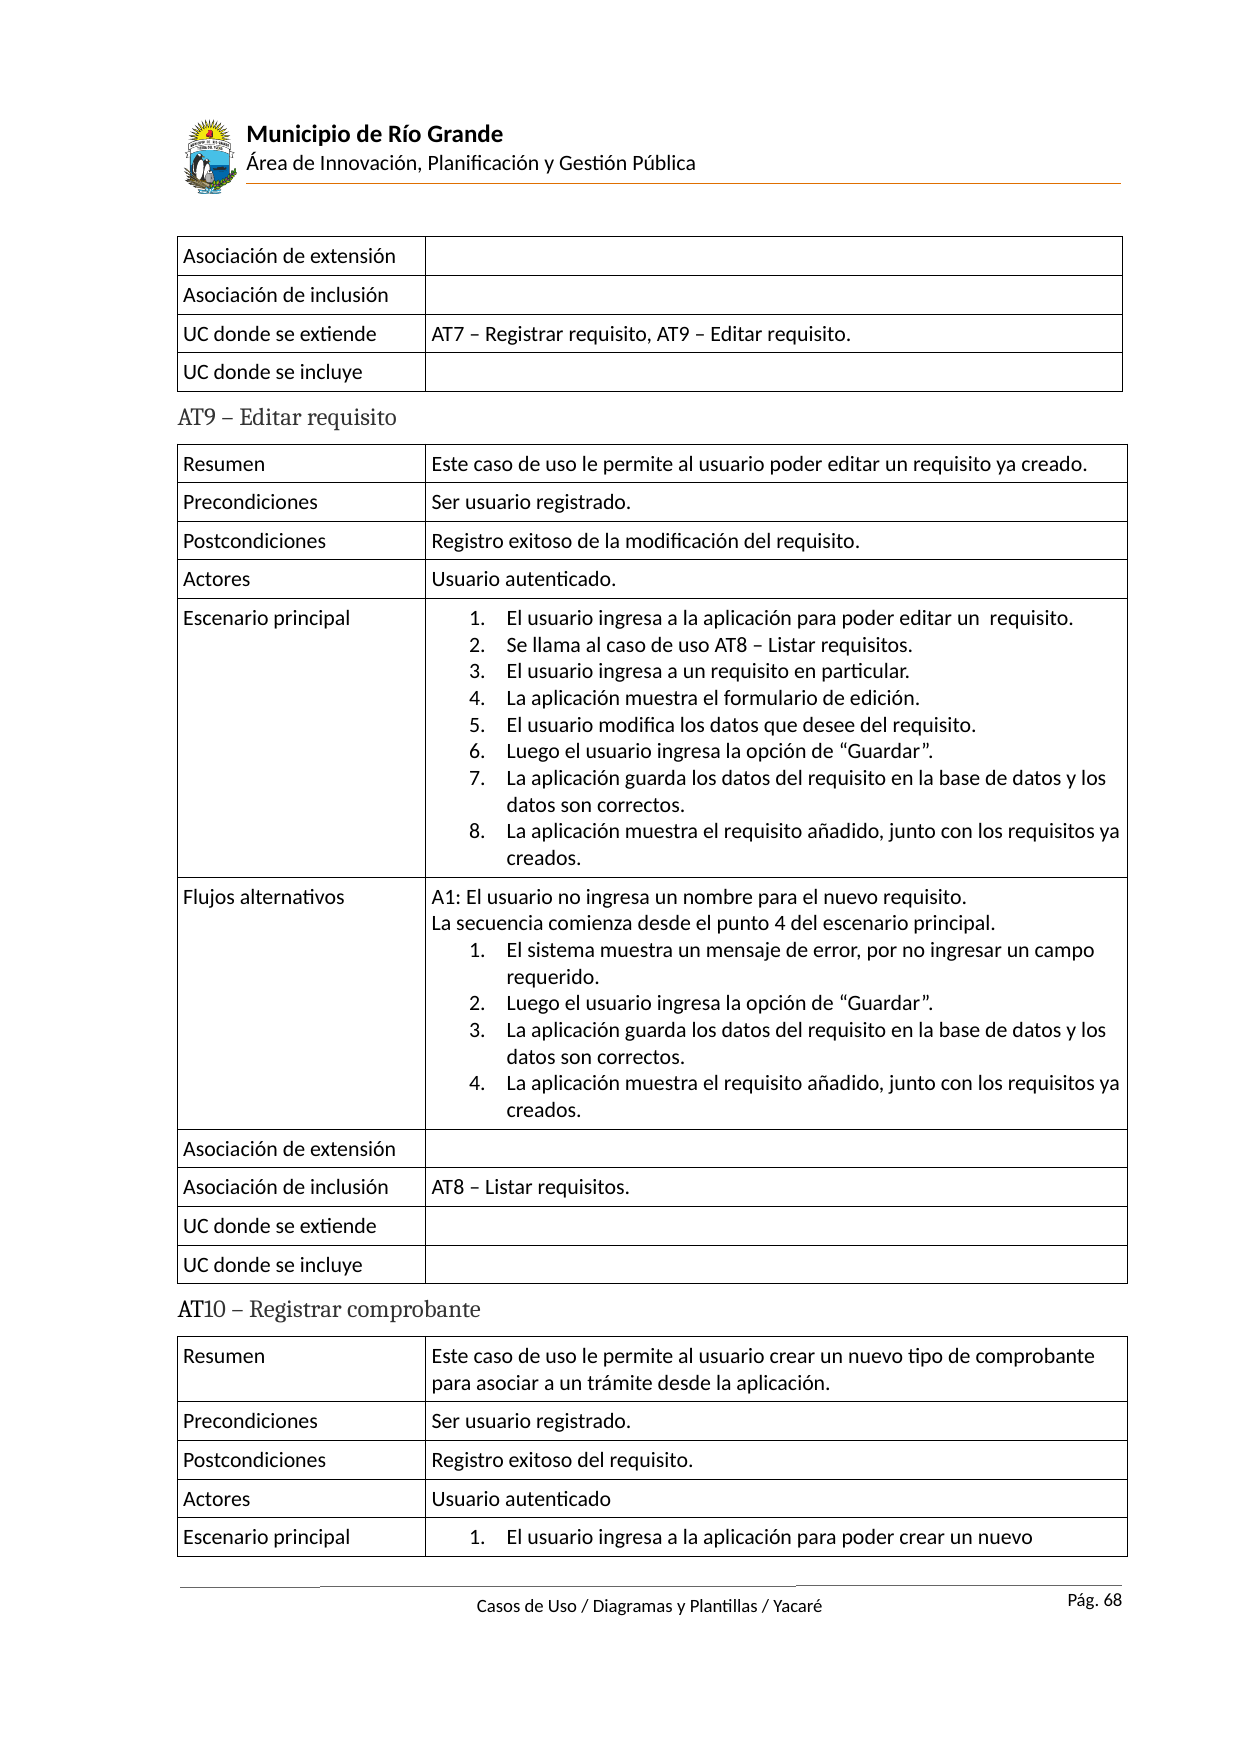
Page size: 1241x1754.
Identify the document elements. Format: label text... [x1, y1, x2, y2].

table_cell Escenario principal [178, 1518, 425, 1556]
table_cell Postcondiciones [178, 522, 425, 559]
table_cell UC donde se incluye [178, 353, 425, 391]
table_cell A1: El usuario no ingresa un nombre para el nuevo requisito. La secuencia comienza desde el punto 4 del escenario principal. El sistema muestra un mensaje de error, por no ingresar un campo requerido. Luego el usuario ingresa la opción de “Guardar”. La aplicación guarda los datos del requisito en la base de datos y los datos son correctos. La aplicación muestra el requisito añadido, junto con los requisitos ya creados. [426, 878, 1127, 1129]
subtitle AT10 – Registrar comprobante [177, 1296, 1122, 1324]
table_header Resumen [178, 445, 425, 482]
table_cell [426, 353, 1122, 391]
table_cell Actores [178, 560, 425, 598]
table_cell Registro exitoso del requisito. [426, 1441, 1127, 1478]
table_cell Asociación de extensión [178, 237, 425, 275]
table_cell Registro exitoso de la modificación del requisito. [426, 522, 1127, 559]
table_cell [426, 1130, 1127, 1167]
table_cell AT7 – Registrar requisito, AT9 – Editar requisito. [426, 315, 1122, 352]
table_cell Precondiciones [178, 483, 425, 521]
table_cell UC donde se incluye [178, 1246, 425, 1283]
table_cell Asociación de inclusión [178, 276, 425, 313]
table_header Resumen [178, 1337, 425, 1401]
table_cell Ser usuario registrado. [426, 483, 1127, 521]
table_cell Escenario principal [178, 599, 425, 877]
table_cell Asociación de inclusión [178, 1168, 425, 1206]
table_header Este caso de uso le permite al usuario poder editar un requisito ya creado. [426, 445, 1127, 482]
table_cell [426, 276, 1122, 313]
table_cell Ser usuario registrado. [426, 1402, 1127, 1440]
table_cell Actores [178, 1480, 425, 1517]
table_cell [426, 1207, 1127, 1244]
subtitle AT9 – Editar requisito [177, 403, 1122, 432]
table_cell Postcondiciones [178, 1441, 425, 1478]
table_header Este caso de uso le permite al usuario crear un nuevo tipo de comprobante para asociar a un trámite desde la aplicación. [426, 1337, 1127, 1401]
table_cell UC donde se extiende [178, 315, 425, 352]
table_cell El usuario ingresa a la aplicación para poder crear un nuevo [426, 1518, 1127, 1556]
table_cell Precondiciones [178, 1402, 425, 1440]
table_cell [426, 1246, 1127, 1283]
table_cell El usuario ingresa a la aplicación para poder editar un requisito. Se llama al caso de uso AT8 – Listar requisitos. El usuario ingresa a un requisito en particular. La aplicación muestra el formulario de edición. El usuario modifica los datos que desee del requisito. Luego el usuario ingresa la opción de “Guardar”. La aplicación guarda los datos del requisito en la base de datos y los datos son correctos. La aplicación muestra el requisito añadido, junto con los requisitos ya creados. [426, 599, 1127, 877]
table_cell Flujos alternativos [178, 878, 425, 1129]
table_cell [426, 237, 1122, 275]
table_cell Usuario autenticado. [426, 560, 1127, 598]
table_cell UC donde se extiende [178, 1207, 425, 1244]
table_cell AT8 – Listar requisitos. [426, 1168, 1127, 1206]
table_cell Asociación de extensión [178, 1130, 425, 1167]
table_cell Usuario autenticado [426, 1480, 1127, 1517]
